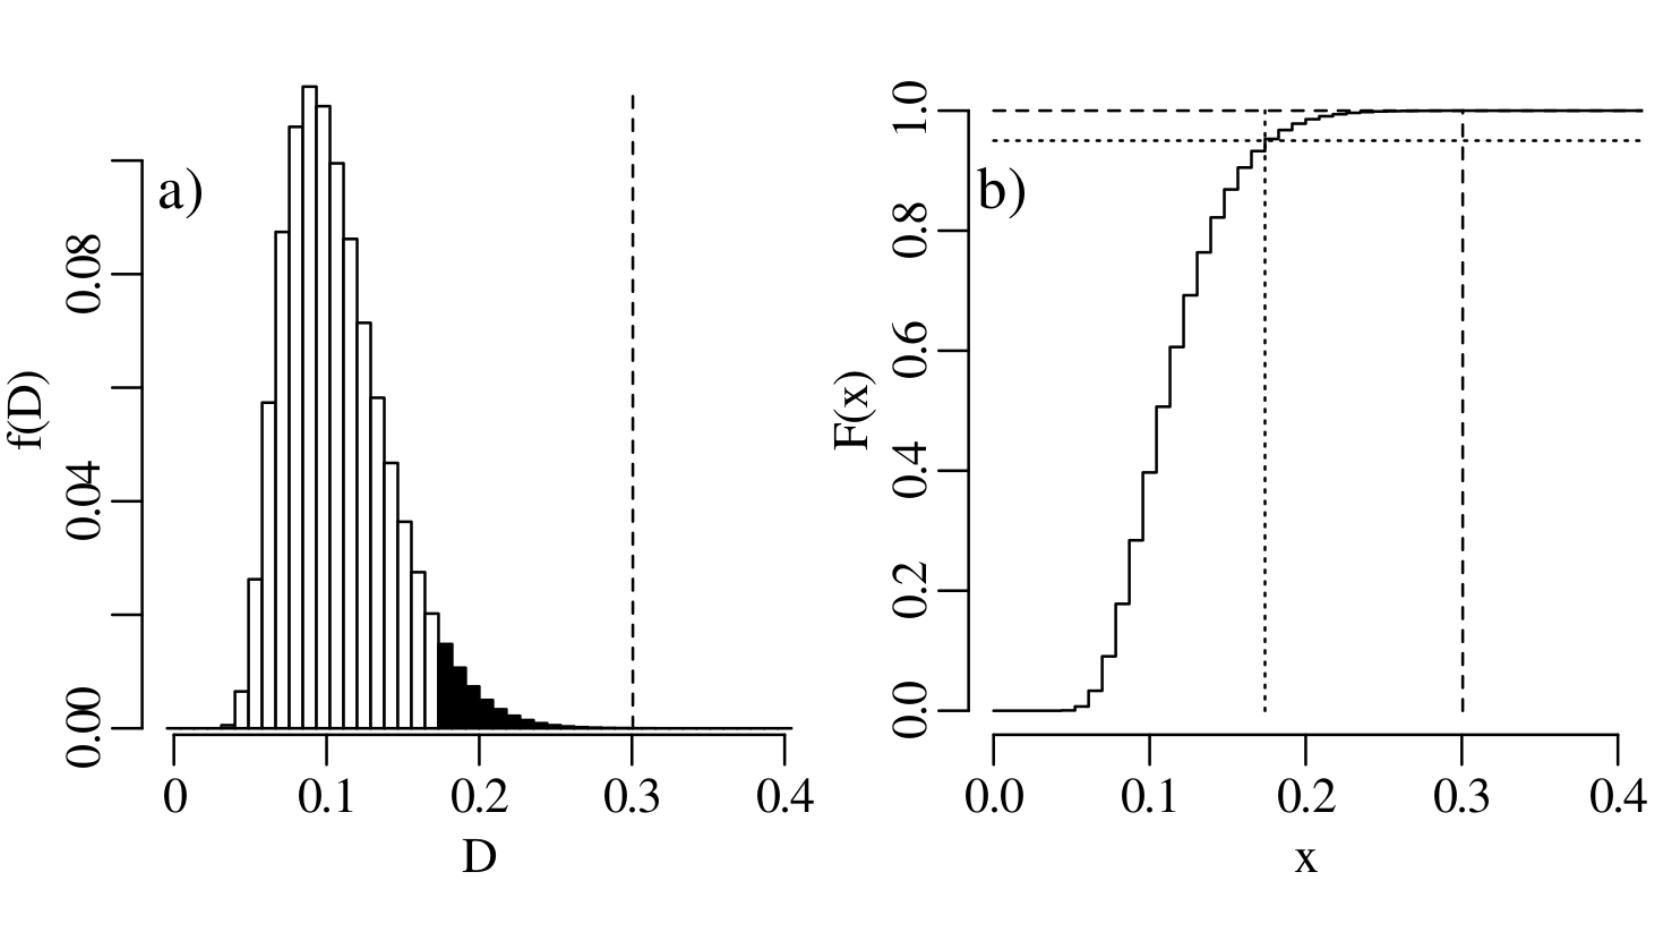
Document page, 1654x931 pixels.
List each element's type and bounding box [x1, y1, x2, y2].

picture [0, 71, 1654, 880]
